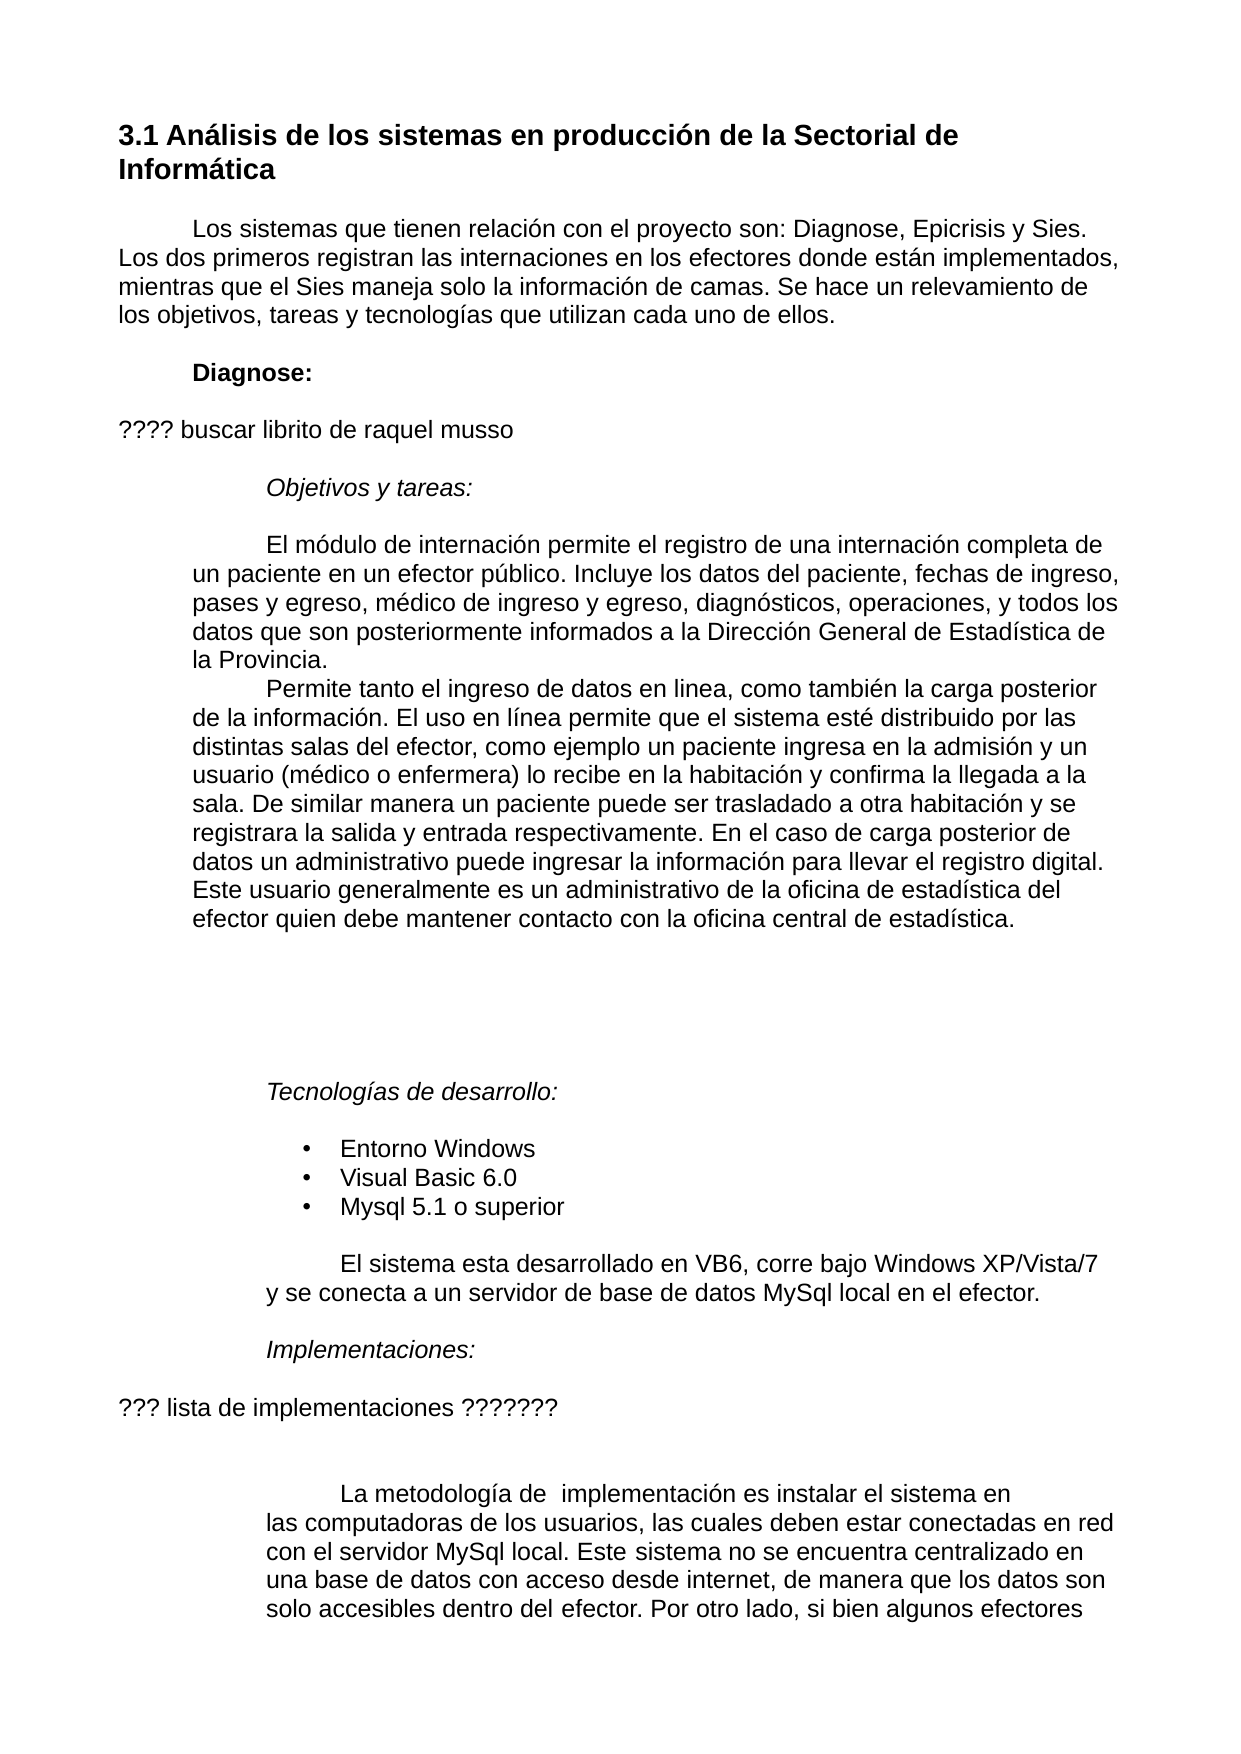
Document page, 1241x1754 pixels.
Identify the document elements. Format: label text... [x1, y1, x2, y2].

text ???? buscar librito de raquel musso [118, 415, 1122, 444]
list Visual Basic 6.0 [302, 1163, 1122, 1192]
text El módulo de internación permite el registro de una internación completa de un paciente en un efector público. Incluye los datos del paciente, fechas de ingreso, pases y egreso, médico de ingreso y egreso, diagnósticos, operaciones, y todos los datos que son posteriormente informados a la Dirección General de Estadística de la Provincia. [118, 530, 1122, 674]
text Diagnose: [118, 358, 1122, 386]
text ??? lista de implementaciones ??????? [118, 1393, 1122, 1422]
text Permite tanto el ingreso de datos en linea, como también la carga posterior de la información. El uso en línea permite que el sistema esté distribuido por las distintas salas del efector, como ejemplo un paciente ingresa en la admisión y un usuario (médico o enfermera) lo recibe en la habitación y confirma la llegada a la sala. De similar manera un paciente puede ser trasladado a otra habitación y se registrara la salida y entrada respectivamente. En el caso de carga posterior de datos un administrativo puede ingresar la información para llevar el registro digital. Este usuario generalmente es un administrativo de la oficina de estadística del efector quien debe mantener contacto con la oficina central de estadística. [118, 674, 1122, 933]
text Objetivos y tareas: [118, 473, 1122, 501]
text El sistema esta desarrollado en VB6, corre bajo Windows XP/Vista/7 y se conecta a un servidor de base de datos MySql local en el efector. [118, 1249, 1122, 1307]
text Tecnologías de desarrollo: [118, 1076, 1122, 1105]
text Los sistemas que tienen relación con el proyecto son: Diagnose, Epicrisis y Sies. Los dos primeros registran las internaciones en los efectores donde están implementados, mientras que el Sies maneja solo la información de camas. Se hace un relevamiento de los objetivos, tareas y tecnologías que utilizan cada uno de ellos. [118, 214, 1122, 329]
list Mysql 5.1 o superior [302, 1192, 1122, 1221]
list Entorno Windows [302, 1134, 1122, 1163]
text La metodología de implementación es instalar el sistema en las computadoras de los usuarios, las cuales deben estar conectadas en red con el servidor MySql local. Este sistema no se encuentra centralizado en una base de datos con acceso desde internet, de manera que los datos son solo accesibles dentro del efector. Por otro lado, si bien algunos efectores [118, 1479, 1122, 1623]
text Implementaciones: [118, 1336, 1122, 1364]
text 3.1 Análisis de los sistemas en producción de la Sectorial de Informática [118, 118, 1122, 185]
